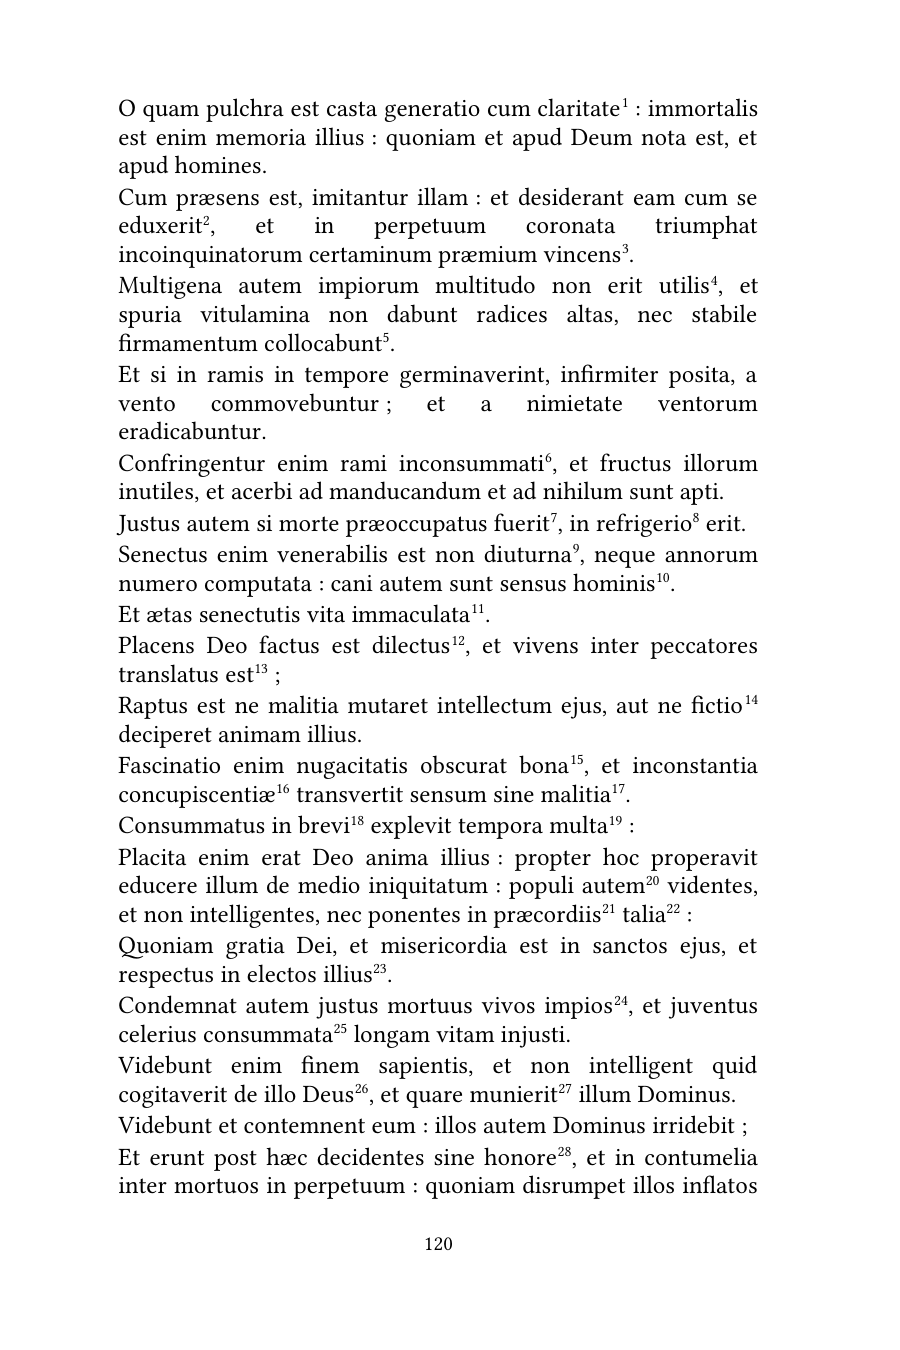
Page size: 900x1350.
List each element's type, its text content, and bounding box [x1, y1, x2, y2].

text Et si in ramis in tempore germinaverint, infirmiter posita, a vento commovebuntur ; et a nimietate ventorum eradicabuntur. [118, 360, 758, 446]
text Multigena autem impiorum multitudo non erit utilis4, et spuria vitulamina non dabunt radices altas, nec stabile firmamentum collocabunt5. [118, 272, 758, 357]
text Fascinatio enim nugacitatis obscurat bona15, et inconstantia concupiscentiæ16 transvertit sensum sine malitia17. [118, 752, 758, 809]
text Videbunt et contemnent eum : illos autem Dominus irridebit ; [118, 1112, 758, 1140]
text Placens Deo factus est dilectus12, et vivens inter peccatores translatus est13 ; [118, 632, 758, 689]
text Et ætas senectutis vita immaculata11. [118, 600, 758, 629]
text Videbunt enim finem sapientis, et non intelligent quid cogitaverit de illo Deus26, et quare munierit27 illum Dominus. [118, 1052, 758, 1109]
text Condemnat autem justus mortuus vivos impios24, et juventus celerius consummata25 longam vitam injusti. [118, 992, 758, 1049]
text Quoniam gratia Dei, et misericordia est in sanctos ejus, et respectus in electos illius23. [118, 932, 758, 989]
text Raptus est ne malitia mutaret intellectum ejus, aut ne fictio14 deciperet animam illius. [118, 692, 758, 749]
text Senectus enim venerabilis est non diuturna9, neque annorum numero computata : cani autem sunt sensus hominis10. [118, 540, 758, 597]
text Placita enim erat Deo anima illius : propter hoc properavit educere illum de medio iniquitatum : populi autem20 videntes, et non intelligentes, nec ponentes in præcordiis21 talia22 : [118, 843, 758, 929]
text Justus autem si morte præoccupatus fuerit7, in refrigerio8 erit. [118, 509, 758, 537]
text Consummatus in brevi18 explevit tempora multa19 : [118, 812, 758, 840]
text Cum præsens est, imitantur illam : et desiderant eam cum se eduxerit2, et in perpetuum coronata triumphat incoinquinatorum certaminum præmium vincens3. [118, 183, 758, 269]
text Confringentur enim rami inconsummati6, et fructus illorum inutiles, et acerbi ad manducandum et ad nihilum sunt apti. [118, 449, 758, 506]
text Et erunt post hæc decidentes sine honore28, et in contumelia inter mortuos in perpetuum : quoniam disrumpet illos inflatos [118, 1143, 758, 1200]
text O quam pulchra est casta generatio cum claritate1 : immortalis est enim memoria illius : quoniam et apud Deum nota est, et apud homines. [118, 94, 758, 180]
